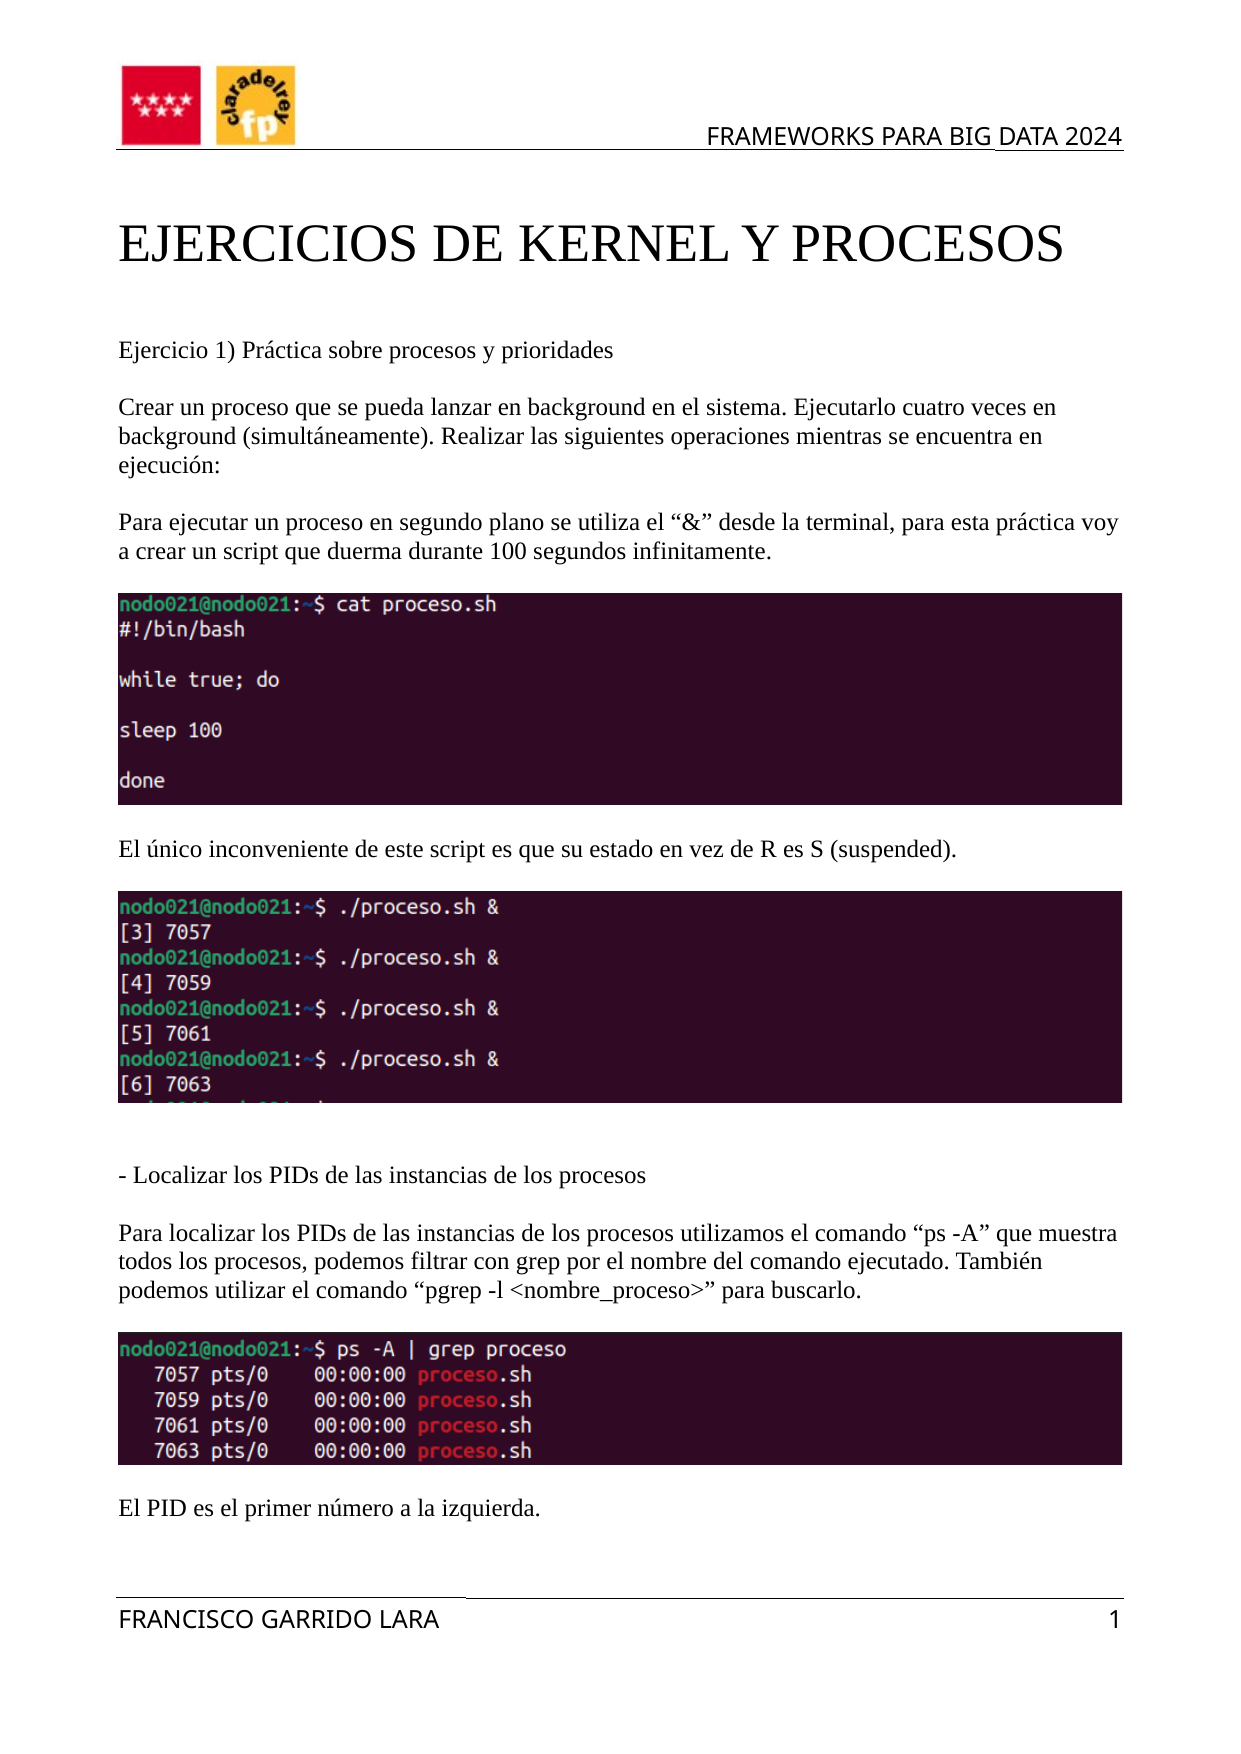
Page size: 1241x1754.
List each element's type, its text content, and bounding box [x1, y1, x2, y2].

text Para ejecutar un proceso en segundo plano se utiliza el “&” desde la terminal, para esta práctica voy a crear un script que duerma durante 100 segundos infinitamente. [118, 507, 1122, 565]
text El PID es el primer número a la izquierda. [118, 1465, 1122, 1522]
text Crear un proceso que se pueda lanzar en background en el sistema. Ejecutarlo cuatro veces en background (simultáneamente). Realizar las siguientes operaciones mientras se encuentra en ejecución: [118, 392, 1122, 479]
text Para localizar los PIDs de las instancias de los procesos utilizamos el comando “ps -A” que muestra todos los procesos, podemos filtrar con grep por el nombre del comando ejecutado. También podemos utilizar el comando “pgrep -l <nombre_proceso>” para buscarlo. [118, 1218, 1122, 1304]
text Ejercicio 1) Práctica sobre procesos y prioridades [118, 335, 1122, 364]
picture [118, 1332, 1123, 1465]
text EJERCICIOS DE KERNEL Y PROCESOS [118, 210, 1122, 273]
picture [116, 60, 299, 149]
text - Localizar los PIDs de las instancias de los procesos [118, 1160, 1122, 1189]
picture [118, 891, 1123, 1103]
text El único inconveniente de este script es que su estado en vez de R es S (suspended). [118, 805, 1122, 891]
picture [118, 593, 1123, 805]
